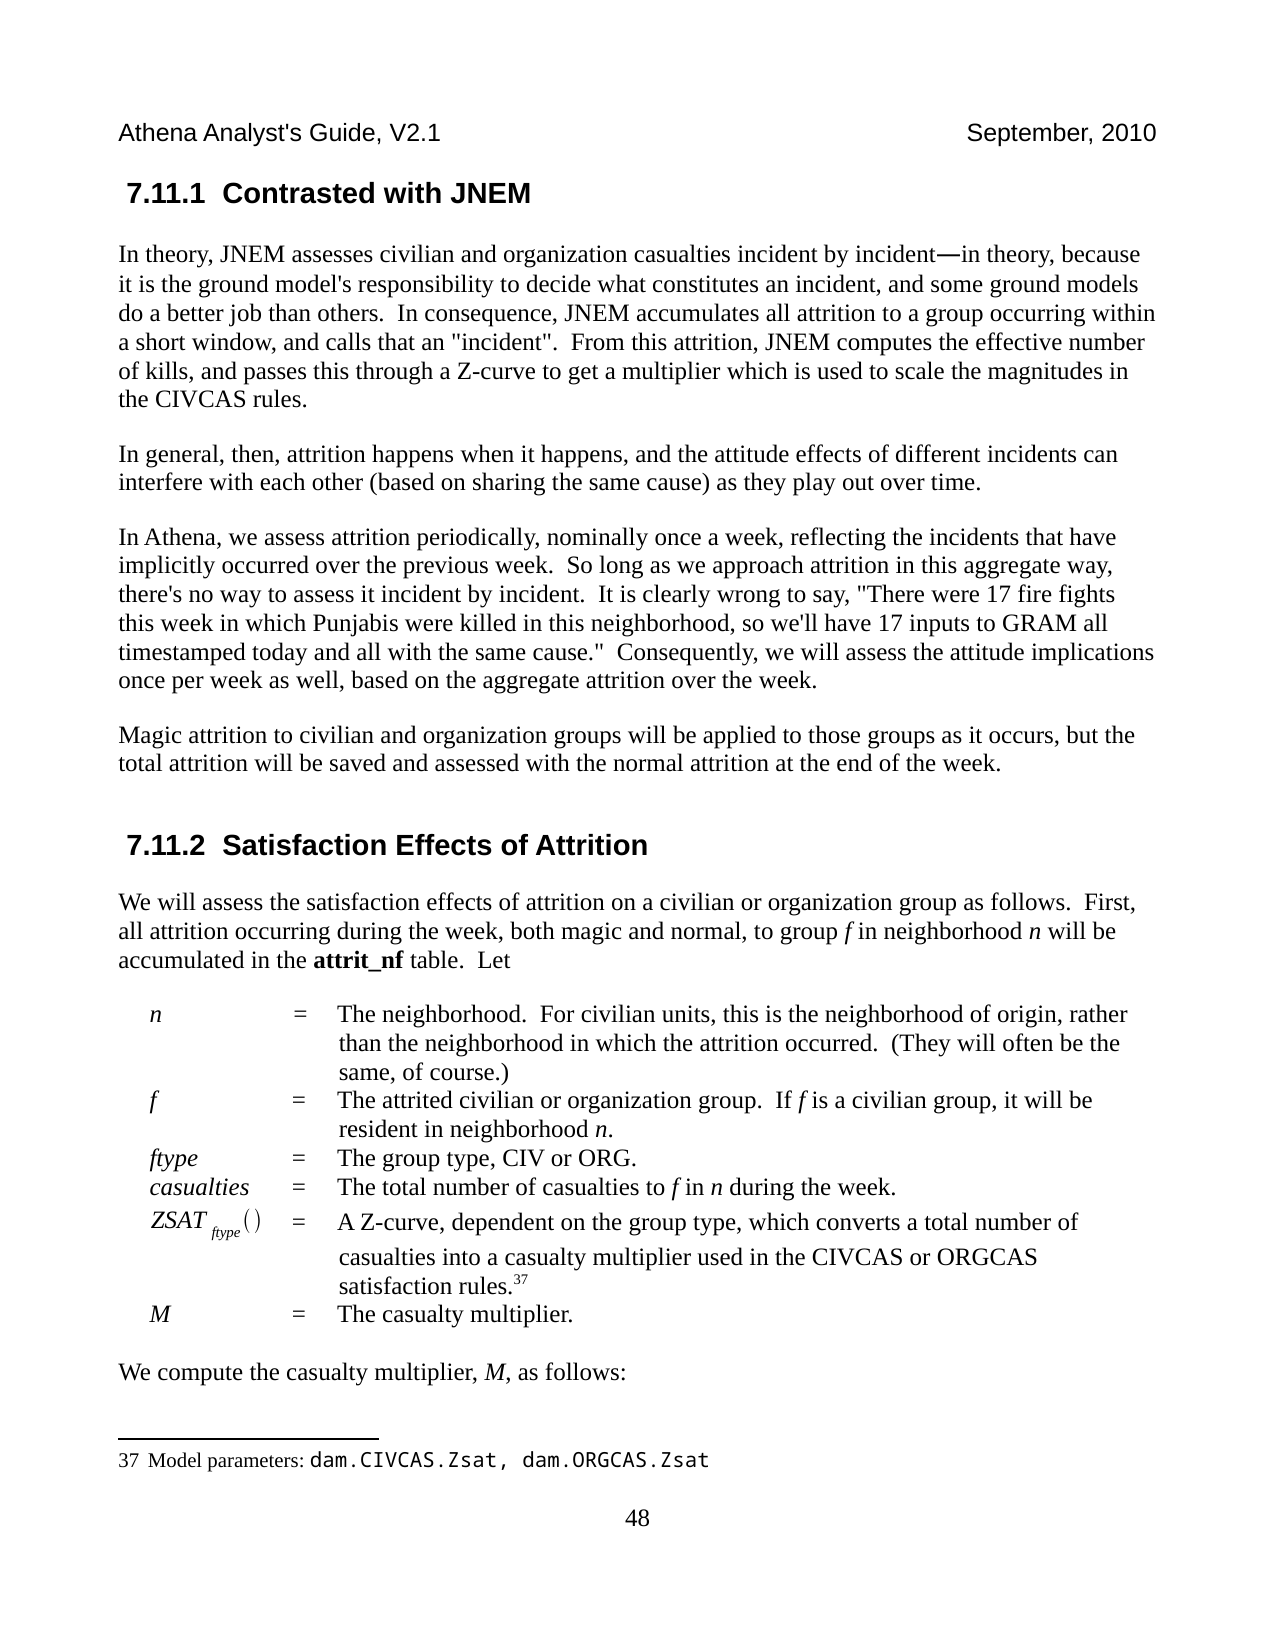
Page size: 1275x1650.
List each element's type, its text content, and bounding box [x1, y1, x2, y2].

subtitle Contrasted with JNEM [118, 176, 1157, 210]
text We will assess the satisfaction effects of attrition on a civilian or organization group as follows. First, all attrition occurring during the week, both magic and normal, to group f in neighborhood n will be accumulated in the attrit_nf table. Let [118, 887, 1157, 974]
text In general, then, attrition happens when it happens, and the attitude effects of different incidents can interfere with each other (based on sharing the same cause) as they play out over time. [118, 439, 1157, 496]
text casualties = The total number of casualties to f in n during the week. [149, 1172, 1157, 1200]
text In theory, JNEM assesses civilian and organization casualties incident by incident—in theory, because it is the ground model's responsibility to decide what constitutes an incident, and some ground models do a better job than others. In consequence, JNEM accumulates all attrition to a group occurring within a short window, and calls that an "incident". From this attrition, JNEM computes the effective number of kills, and passes this through a Z-curve to get a multiplier which is used to scale the magnitudes in the CIVCAS rules. [118, 235, 1157, 413]
text Magic attrition to civilian and organization groups will be applied to those groups as it occurs, but the total attrition will be saved and assessed with the normal attrition at the end of the week. [118, 720, 1157, 777]
text M = The casualty multiplier. [149, 1299, 1157, 1328]
text Model parameters: dam.CIVCAS.Zsat, dam.ORGCAS.Zsat [118, 1445, 1157, 1474]
subtitle Satisfaction Effects of Attrition [118, 828, 1157, 862]
text ftype = The group type, CIV or ORG. [149, 1143, 1157, 1172]
text We compute the casualty multiplier, M, as follows: [118, 1357, 1157, 1386]
text In Athena, we assess attrition periodically, nominally once a week, reflecting the incidents that have implicitly occurred over the previous week. So long as we approach attrition in this aggregate way, there's no way to assess it incident by incident. It is clearly wrong to say, "There were 17 fire fights this week in which Punjabis were killed in this neighborhood, so we'll have 17 inputs to GRAM all timestamped today and all with the same cause." Consequently, we will assess the attitude implications once per week as well, based on the aggregate attrition over the week. [118, 522, 1157, 694]
text = A Z-curve, dependent on the group type, which converts a total number of casualties into a casualty multiplier used in the CIVCAS or ORGCAS satisfaction rules. [149, 1200, 1157, 1299]
text f = The attrited civilian or organization group. If f is a civilian group, it will be resident in neighborhood n. [149, 1085, 1157, 1143]
text n = The neighborhood. For civilian units, this is the neighborhood of origin, rather than the neighborhood in which the attrition occurred. (They will often be the same, of course.) [149, 999, 1157, 1085]
